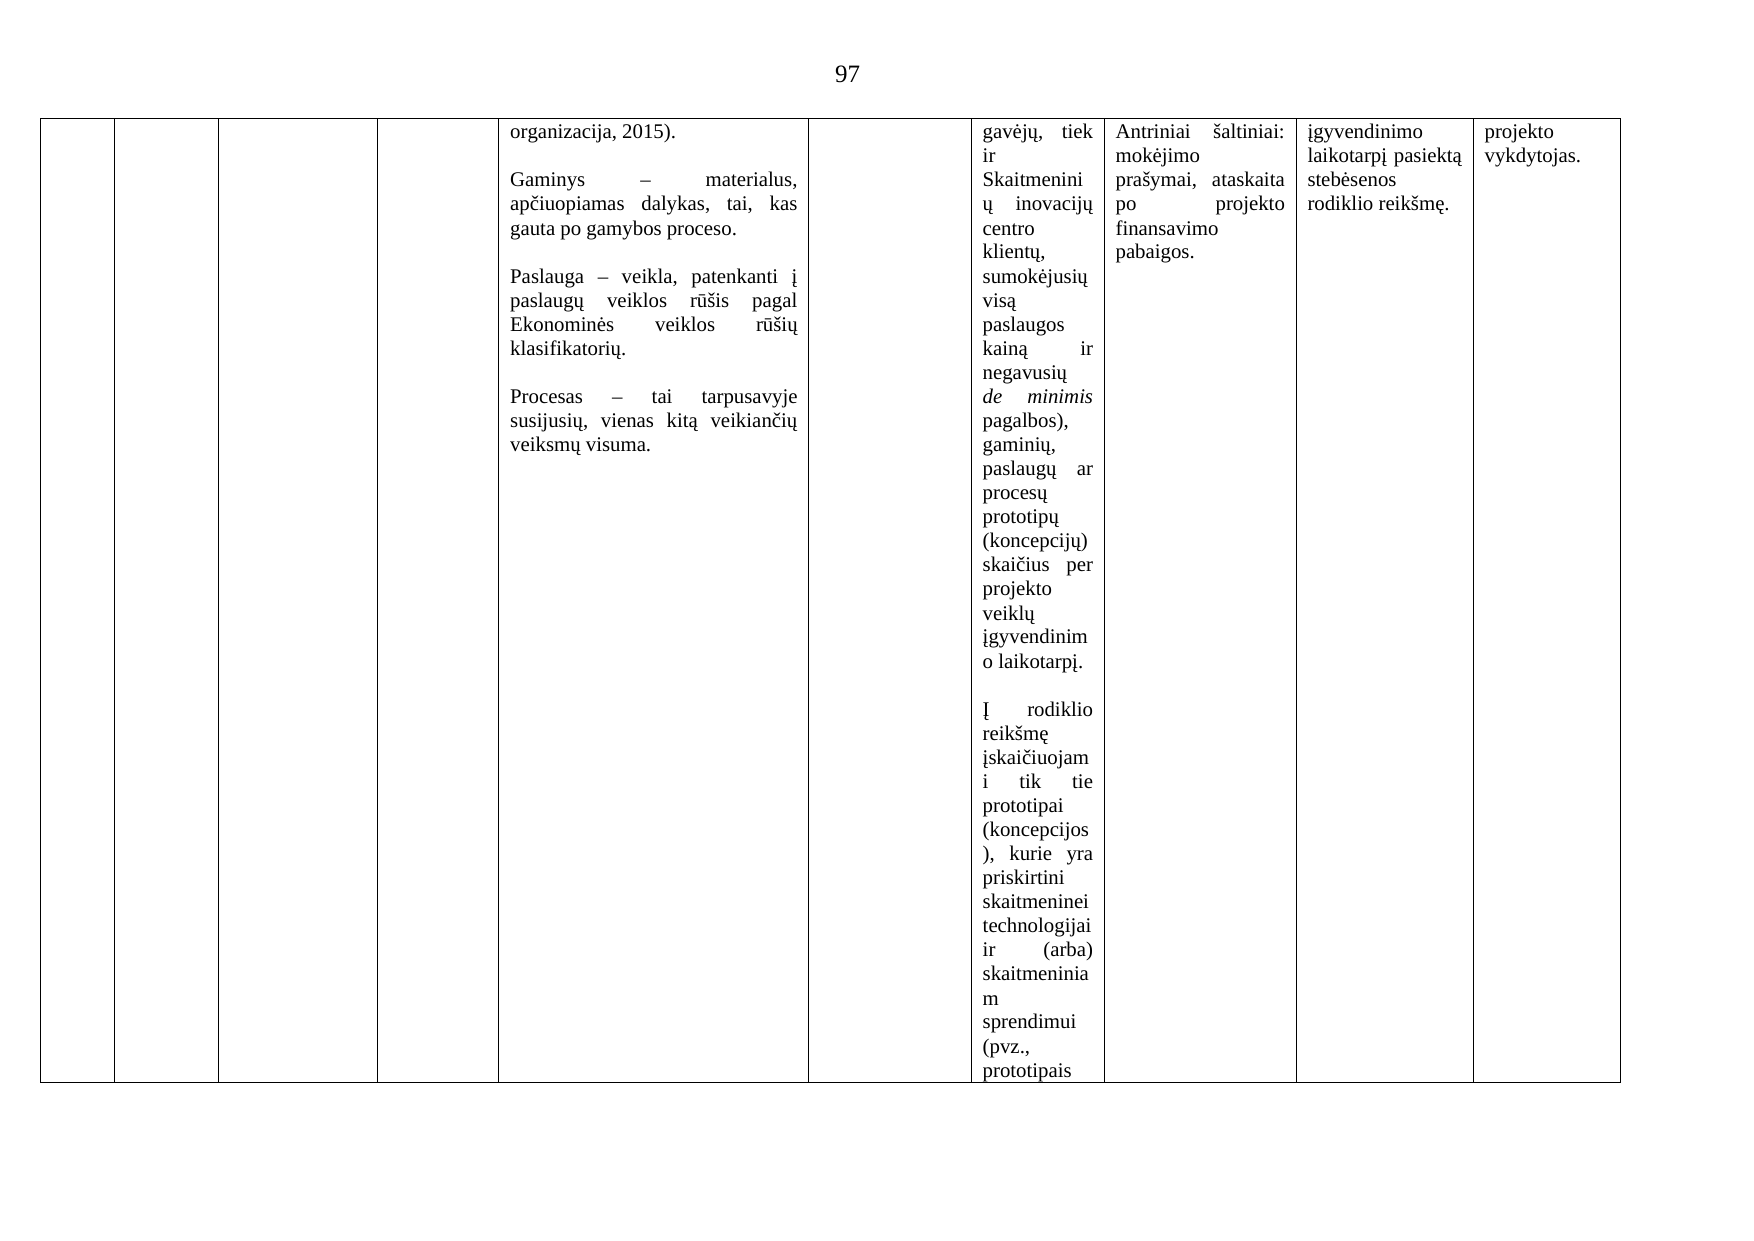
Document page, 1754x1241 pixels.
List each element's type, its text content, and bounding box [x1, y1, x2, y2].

table_cell [809, 119, 971, 1082]
table_cell [219, 119, 377, 1082]
table_cell Antriniai šaltiniai: mokėjimo prašymai, ataskaita po projekto finansavimo pabaigos. [1105, 119, 1296, 1082]
table_cell [378, 119, 498, 1082]
table_cell organizacija, 2015). Gaminys – materialus, apčiuopiamas dalykas, tai, kas gauta po gamybos proceso. Paslauga – veikla, patenkanti į paslaugų veiklos rūšis pagal Ekonominės veiklos rūšių klasifikatorių. Procesas – tai tarpusavyje susijusių, vienas kitą veikiančių veiksmų visuma. [499, 119, 808, 1082]
table_cell gavėjų, tiek ir Skaitmeninių inovacijų centro klientų, sumokėjusių visą paslaugos kainą ir negavusių de minimis pagalbos), gaminių, paslaugų ar procesų prototipų (koncepcijų) skaičius per projekto veiklų įgyvendinimo laikotarpį. Į rodiklio reikšmę įskaičiuojami tik tie prototipai (koncepcijos), kurie yra priskirtini skaitmeninei technologijai ir (arba) skaitmeniniam sprendimui (pvz., prototipais [972, 119, 1104, 1082]
table_cell projekto vykdytojas. [1474, 119, 1620, 1082]
table_cell įgyvendinimo laikotarpį pasiektą stebėsenos rodiklio reikšmę. [1297, 119, 1473, 1082]
table_cell [41, 119, 114, 1082]
table_cell [115, 119, 218, 1082]
